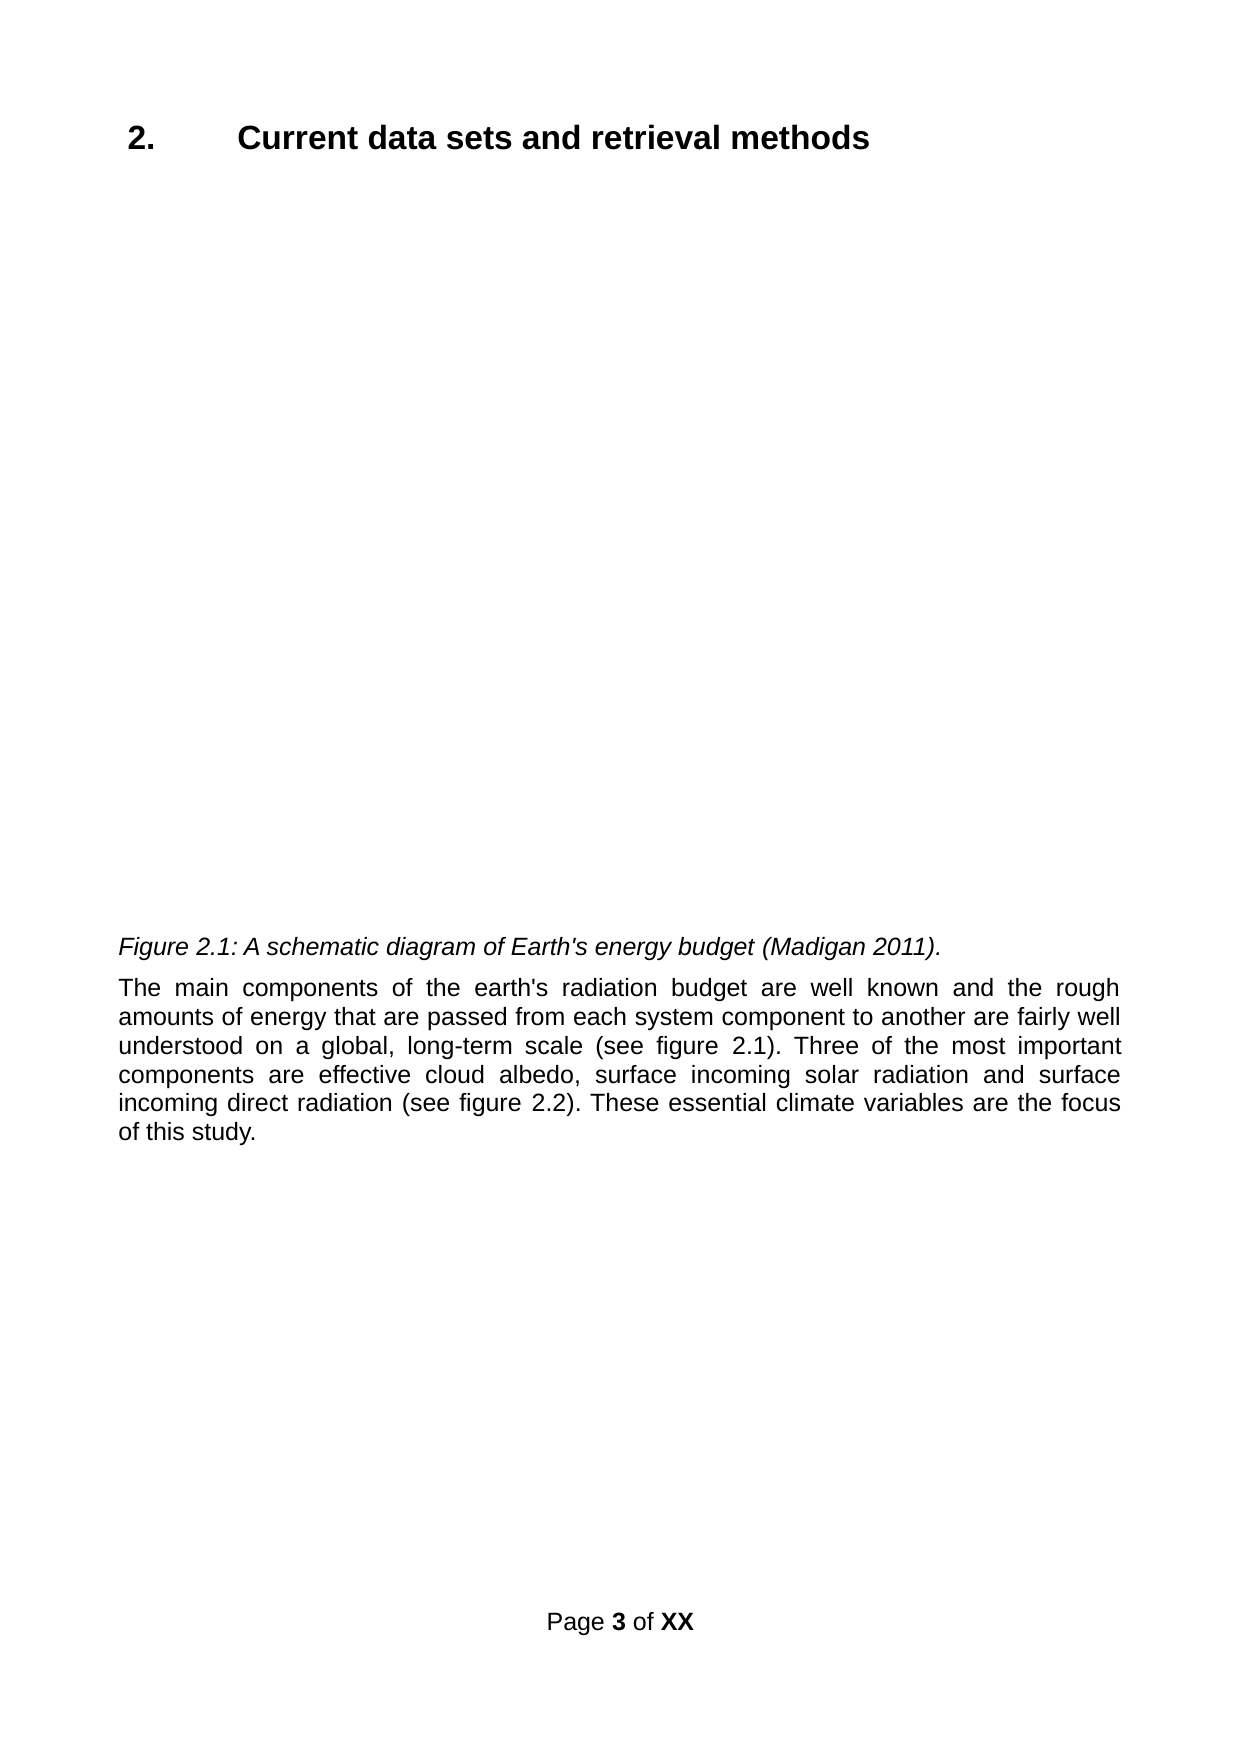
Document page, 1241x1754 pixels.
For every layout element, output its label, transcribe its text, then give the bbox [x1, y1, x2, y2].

text Figure 2.1: A schematic diagram of Earth's energy budget (Madigan 2011). [118, 182, 1122, 961]
text The main components of the earth's radiation budget are well known and the rough amounts of energy that are passed from each system component to another are fairly well understood on a global, long-term scale (see figure 2.1). Three of the most important components are effective cloud albedo, surface incoming solar radiation and surface incoming direct radiation (see figure 2.2). These essential climate variables are the focus of this study. [118, 973, 1122, 1146]
subtitle Current data sets and retrieval methods [118, 118, 1122, 157]
